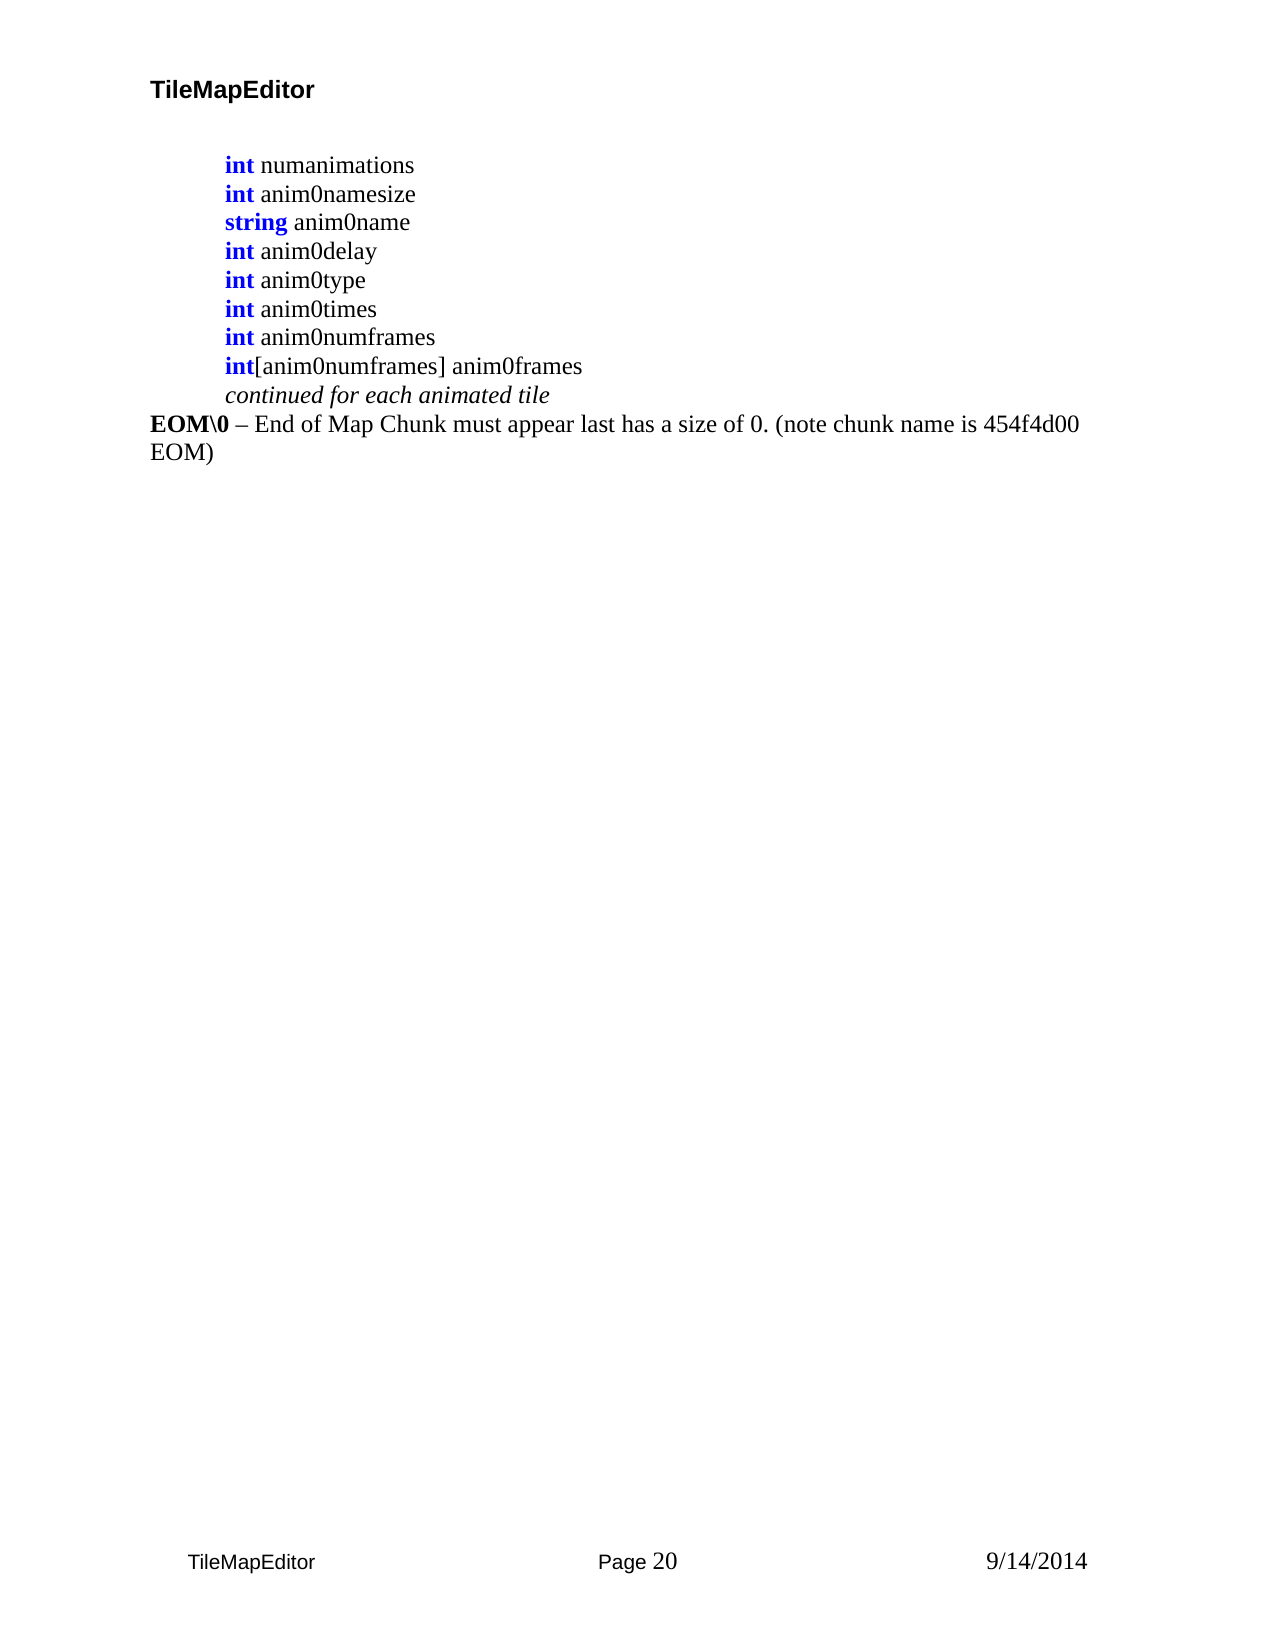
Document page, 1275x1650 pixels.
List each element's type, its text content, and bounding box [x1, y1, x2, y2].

text string anim0name [150, 207, 1125, 236]
text int anim0type [150, 265, 1125, 294]
text int numanimations [150, 150, 1125, 179]
text int anim0times [150, 294, 1125, 322]
text continued for each animated tile [150, 380, 1125, 409]
text EOM\0 – End of Map Chunk must appear last has a size of 0. (note chunk name is 454f4d00 EOM) [150, 409, 1125, 466]
text int anim0namesize [150, 179, 1125, 207]
text int[anim0numframes] anim0frames [150, 351, 1125, 380]
text int anim0numframes [150, 322, 1125, 351]
text int anim0delay [150, 236, 1125, 265]
